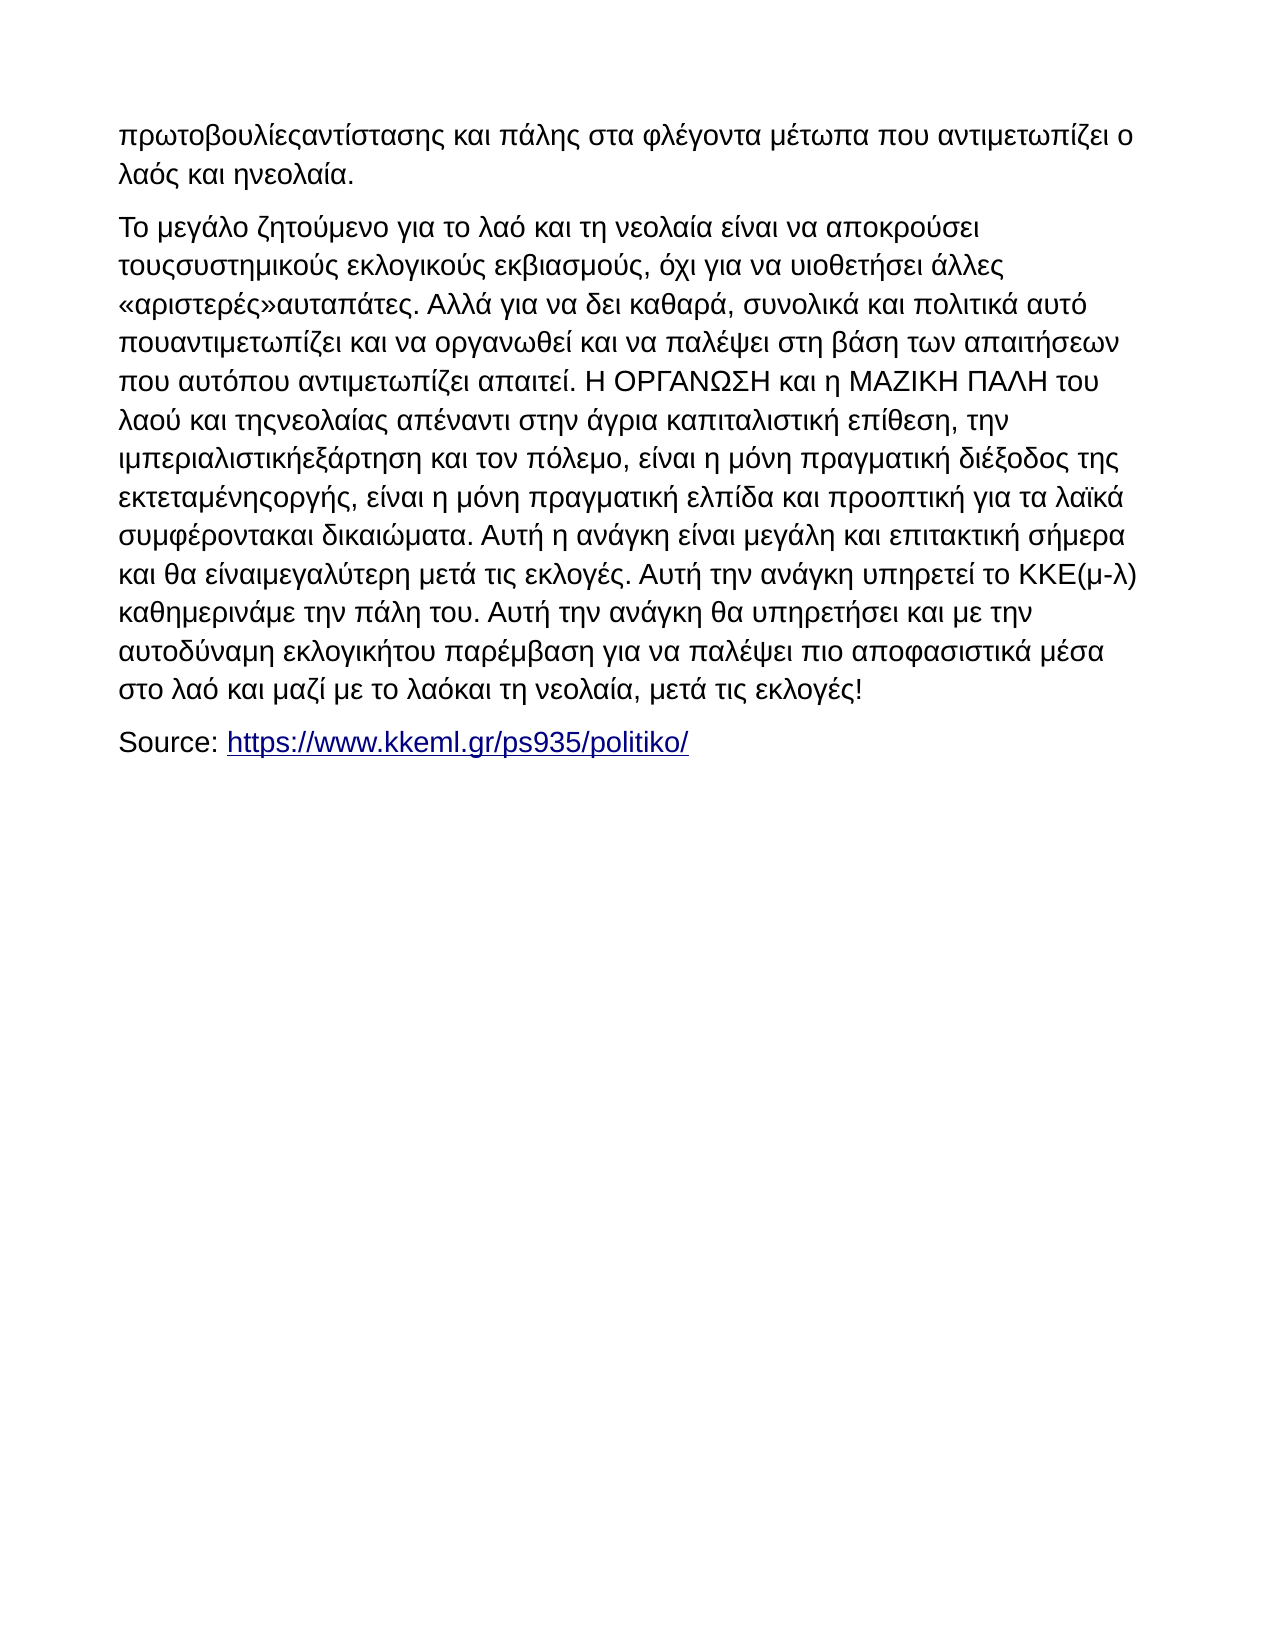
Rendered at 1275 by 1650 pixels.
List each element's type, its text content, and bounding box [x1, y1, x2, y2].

text πρωτοβουλίεςαντίστασης και πάλης στα φλέγοντα μέτωπα που αντιμετωπίζει ο λαός και ηνεολαία. [118, 118, 1157, 190]
text Το μεγάλο ζητούμενο για το λαό και τη νεολαία είναι να αποκρούσει τουςσυστημικούς εκλογικούς εκβιασμούς, όχι για να υιοθετήσει άλλες «αριστερές»αυταπάτες. Αλλά για να δει καθαρά, συνολικά και πολιτικά αυτό πουαντιμετωπίζει και να οργανωθεί και να παλέψει στη βάση των απαιτήσεων που αυτόπου αντιμετωπίζει απαιτεί. Η ΟΡΓΑΝΩΣΗ και η ΜΑΖΙΚΗ ΠΑΛΗ του λαού και τηςνεολαίας απέναντι στην άγρια καπιταλιστική επίθεση, την ιμπεριαλιστικήεξάρτηση και τον πόλεμο, είναι η μόνη πραγματική διέξοδος της εκτεταμένηςοργής, είναι η μόνη πραγματική ελπίδα και προοπτική για τα λαϊκά συμφέροντακαι δικαιώματα. Αυτή η ανάγκη είναι μεγάλη και επιτακτική σήμερα και θα είναιμεγαλύτερη μετά τις εκλογές. Αυτή την ανάγκη υπηρετεί το ΚΚΕ(μ-λ) καθημερινάμε την πάλη του. Αυτή την ανάγκη θα υπηρετήσει και με την αυτοδύναμη εκλογικήτου παρέμβαση για να παλέψει πιο αποφασιστικά μέσα στο λαό και μαζί με το λαόκαι τη νεολαία, μετά τις εκλογές! [118, 210, 1157, 706]
text Source: https://www.kkeml.gr/ps935/politiko/ [118, 725, 1157, 759]
